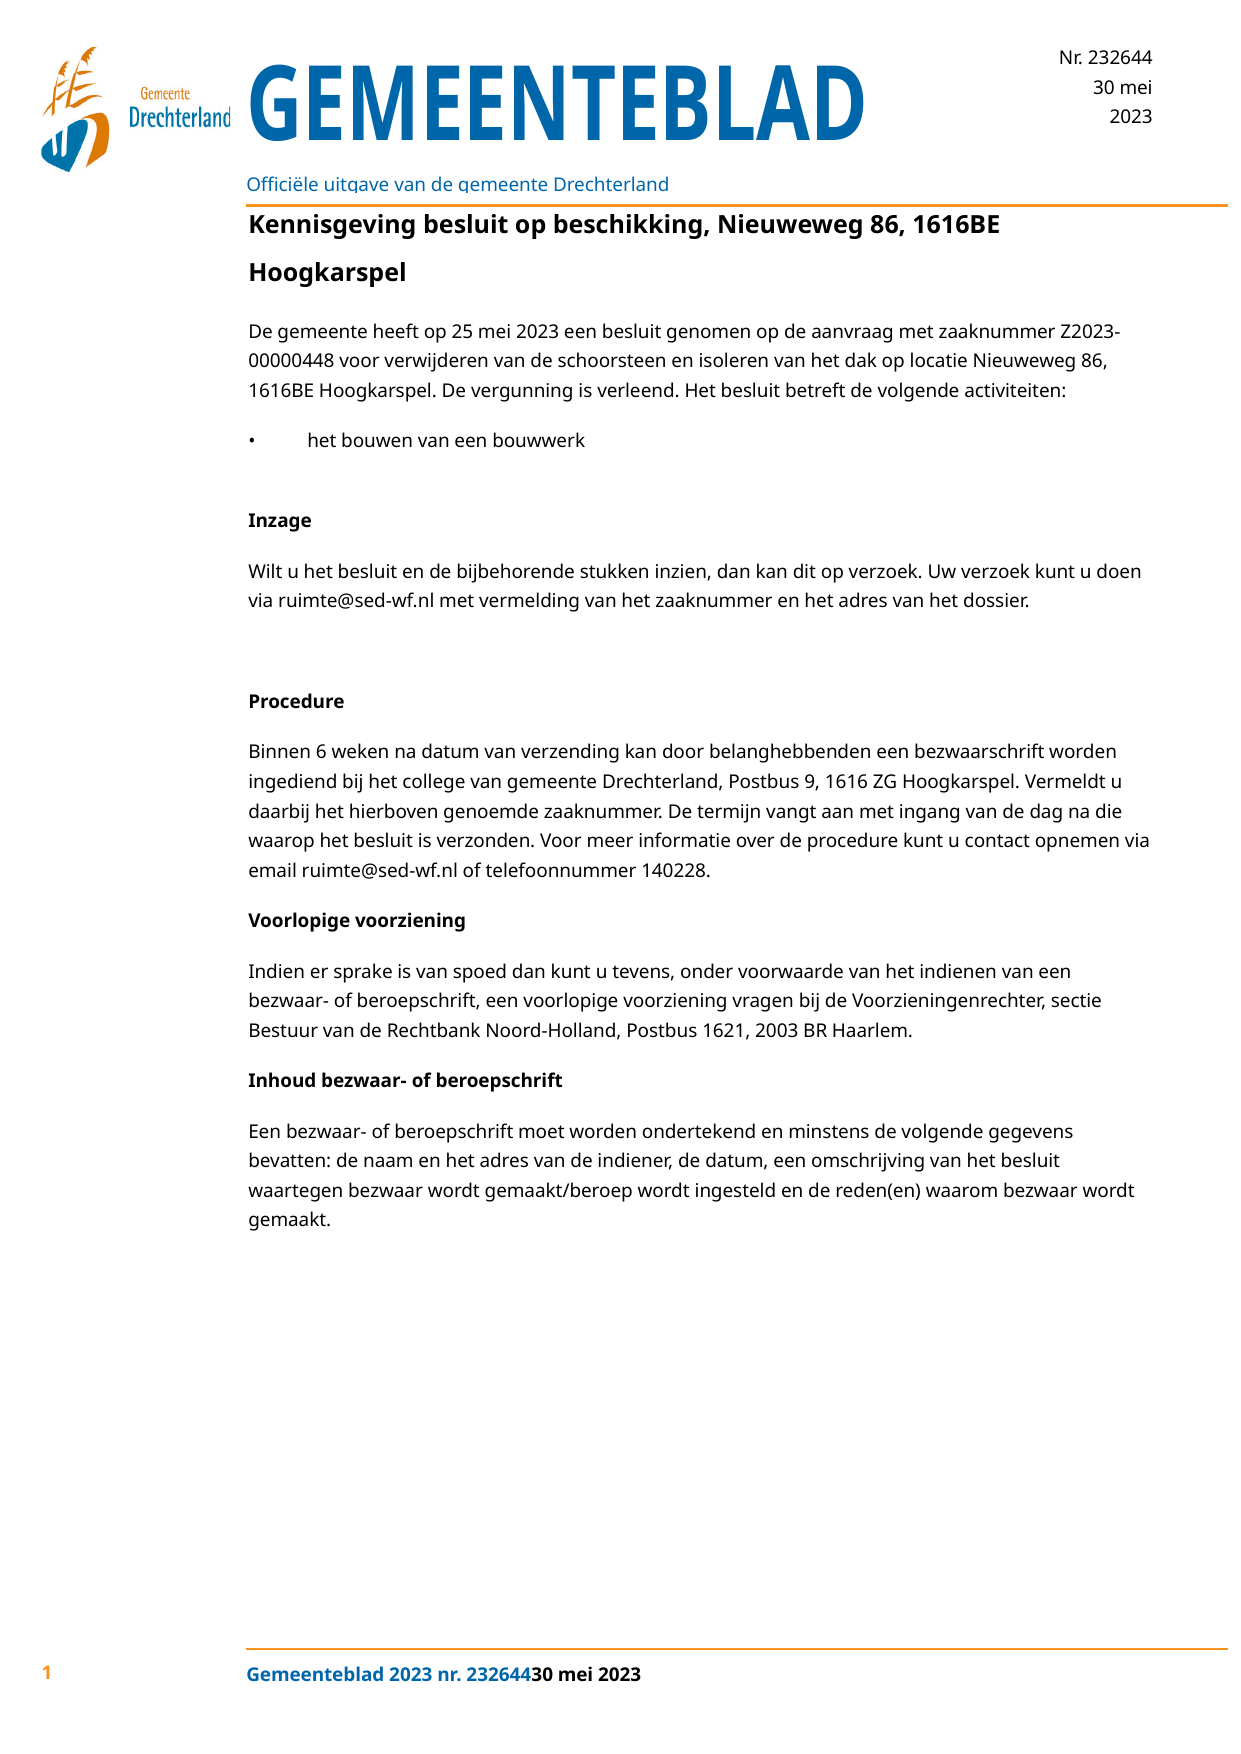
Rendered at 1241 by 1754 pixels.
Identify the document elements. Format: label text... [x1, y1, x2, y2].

text Voorlopige voorziening [248, 907, 1152, 933]
text Inhoud bezwaar- of beroepschrift [248, 1067, 1152, 1093]
text Binnen 6 weken na datum van verzending kan door belanghebbenden een bezwaarschrift worden ingediend bij het college van gemeente Drechterland, Postbus 9, 1616 ZG Hoogkarspel. Vermeldt u daarbij het hierboven genoemde zaaknummer. De termijn vangt aan met ingang van de dag na die waarop het besluit is verzonden. Voor meer informatie over de procedure kunt u contact opnemen via email ruimte@sed-wf.nl of telefoonnummer 140228. [248, 739, 1152, 883]
text Inzage [248, 507, 1152, 533]
picture [41, 158, 64, 172]
picture [41, 47, 231, 172]
text De gemeente heeft op 25 mei 2023 een besluit genomen op de aanvraag met zaaknummer Z2023-00000448 voor verwijderen van de schoorsteen en isoleren van het dak op locatie Nieuweweg 86, 1616BE Hoogkarspel. De vergunning is verleend. Het besluit betreft de volgende activiteiten: [248, 318, 1152, 403]
picture [226, 115, 231, 124]
list het bouwen van een bouwwerk [248, 427, 1152, 453]
text Procedure [248, 688, 1152, 714]
text Een bezwaar- of beroepschrift moet worden ondertekend en minstens de volgende gegevens bevatten: de naam en het adres van de indiener, de datum, een omschrijving van het besluit waartegen bezwaar wordt gemaakt/beroep wordt ingesteld en de reden(en) waarom bezwaar wordt gemaakt. [248, 1118, 1152, 1232]
text Wilt u het besluit en de bijbehorende stukken inzien, dan kan dit op verzoek. Uw verzoek kunt u doen via ruimte@sed-wf.nl met vermelding van het zaaknummer en het adres van het dossier. [248, 558, 1152, 613]
text Indien er sprake is van spoed dan kunt u tevens, onder voorwaarde van het indienen van een bezwaar- of beroepschrift, een voorlopige voorziening vragen bij de Voorzieningenrechter, sectie Bestuur van de Rechtbank Noord-Holland, Postbus 1621, 2003 BR Haarlem. [248, 958, 1152, 1043]
text Kennisgeving besluit op beschikking, Nieuweweg 86, 1616BE Hoogkarspel [248, 207, 1152, 288]
